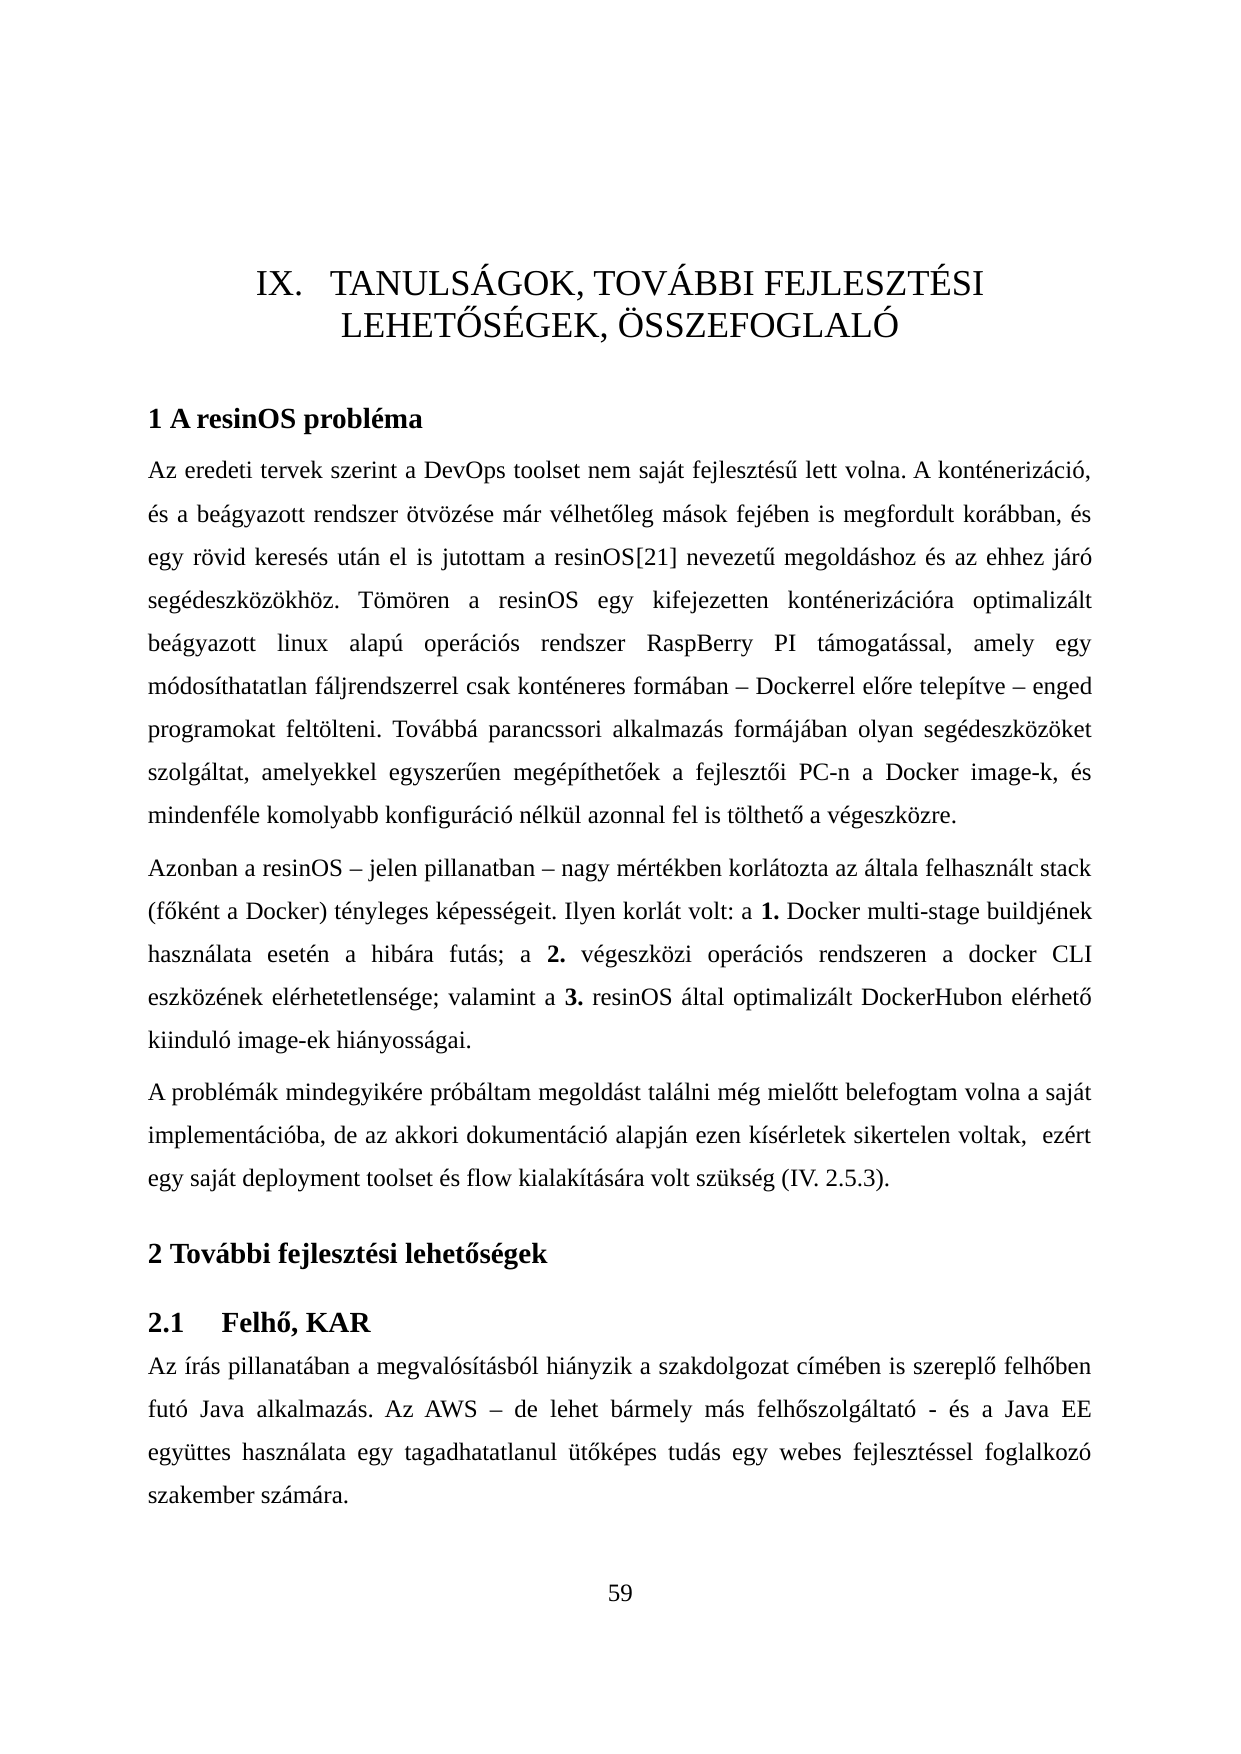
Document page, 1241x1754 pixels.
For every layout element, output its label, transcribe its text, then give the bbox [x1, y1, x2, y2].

text A problémák mindegyikére próbáltam megoldást találni még mielőtt belefogtam volna a saját implementációba, de az akkori dokumentáció alapján ezen kísérletek sikertelen voltak, ezért egy saját deployment toolset és flow kialakítására volt szükség (IV. 2.5.3). [148, 1077, 1093, 1192]
subtitle További fejlesztési lehetőségek [148, 1236, 1093, 1270]
text Az írás pillanatában a megvalósításból hiányzik a szakdolgozat címében is szereplő felhőben futó Java alkalmazás. Az AWS – de lehet bármely más felhőszolgáltató - és a Java EE együttes használata egy tagadhatatlanul ütőképes tudás egy webes fejlesztéssel foglalkozó szakember számára. [148, 1351, 1093, 1509]
subtitle TANULSÁGOK, TOVÁBBI FEJLESZTÉSI LEHETŐSÉGEK, ÖSSZEFOGLALÓ [148, 261, 1093, 345]
text Az eredeti tervek szerint a DevOps toolset nem saját fejlesztésű lett volna. A konténerizáció, és a beágyazott rendszer ötvözése már vélhetőleg mások fejében is megfordult korábban, és egy rövid keresés után el is jutottam a resinOS[21] nevezetű megoldáshoz és az ehhez járó segédeszközökhöz. Tömören a resinOS egy kifejezetten konténerizációra optimalizált beágyazott linux alapú operációs rendszer RaspBerry PI támogatással, amely egy módosíthatatlan fáljrendszerrel csak konténeres formában – Dockerrel előre telepítve – enged programokat feltölteni. Továbbá parancssori alkalmazás formájában olyan segédeszközöket szolgáltat, amelyekkel egyszerűen megépíthetőek a fejlesztői PC-n a Docker image-k, és mindenféle komolyabb konfiguráció nélkül azonnal fel is tölthető a végeszközre. [148, 456, 1093, 829]
subtitle A resinOS probléma [148, 401, 1093, 435]
text Azonban a resinOS – jelen pillanatban – nagy mértékben korlátozta az általa felhasznált stack (főként a Docker) tényleges képességeit. Ilyen korlát volt: a 1. Docker multi-stage buildjének használata esetén a hibára futás; a 2. végeszközi operációs rendszeren a docker CLI eszközének elérhetetlensége; valamint a 3. resinOS által optimalizált DockerHubon elérhető kiinduló image-ek hiányosságai. [148, 853, 1093, 1054]
subtitle Felhő, KAR [148, 1305, 1093, 1338]
